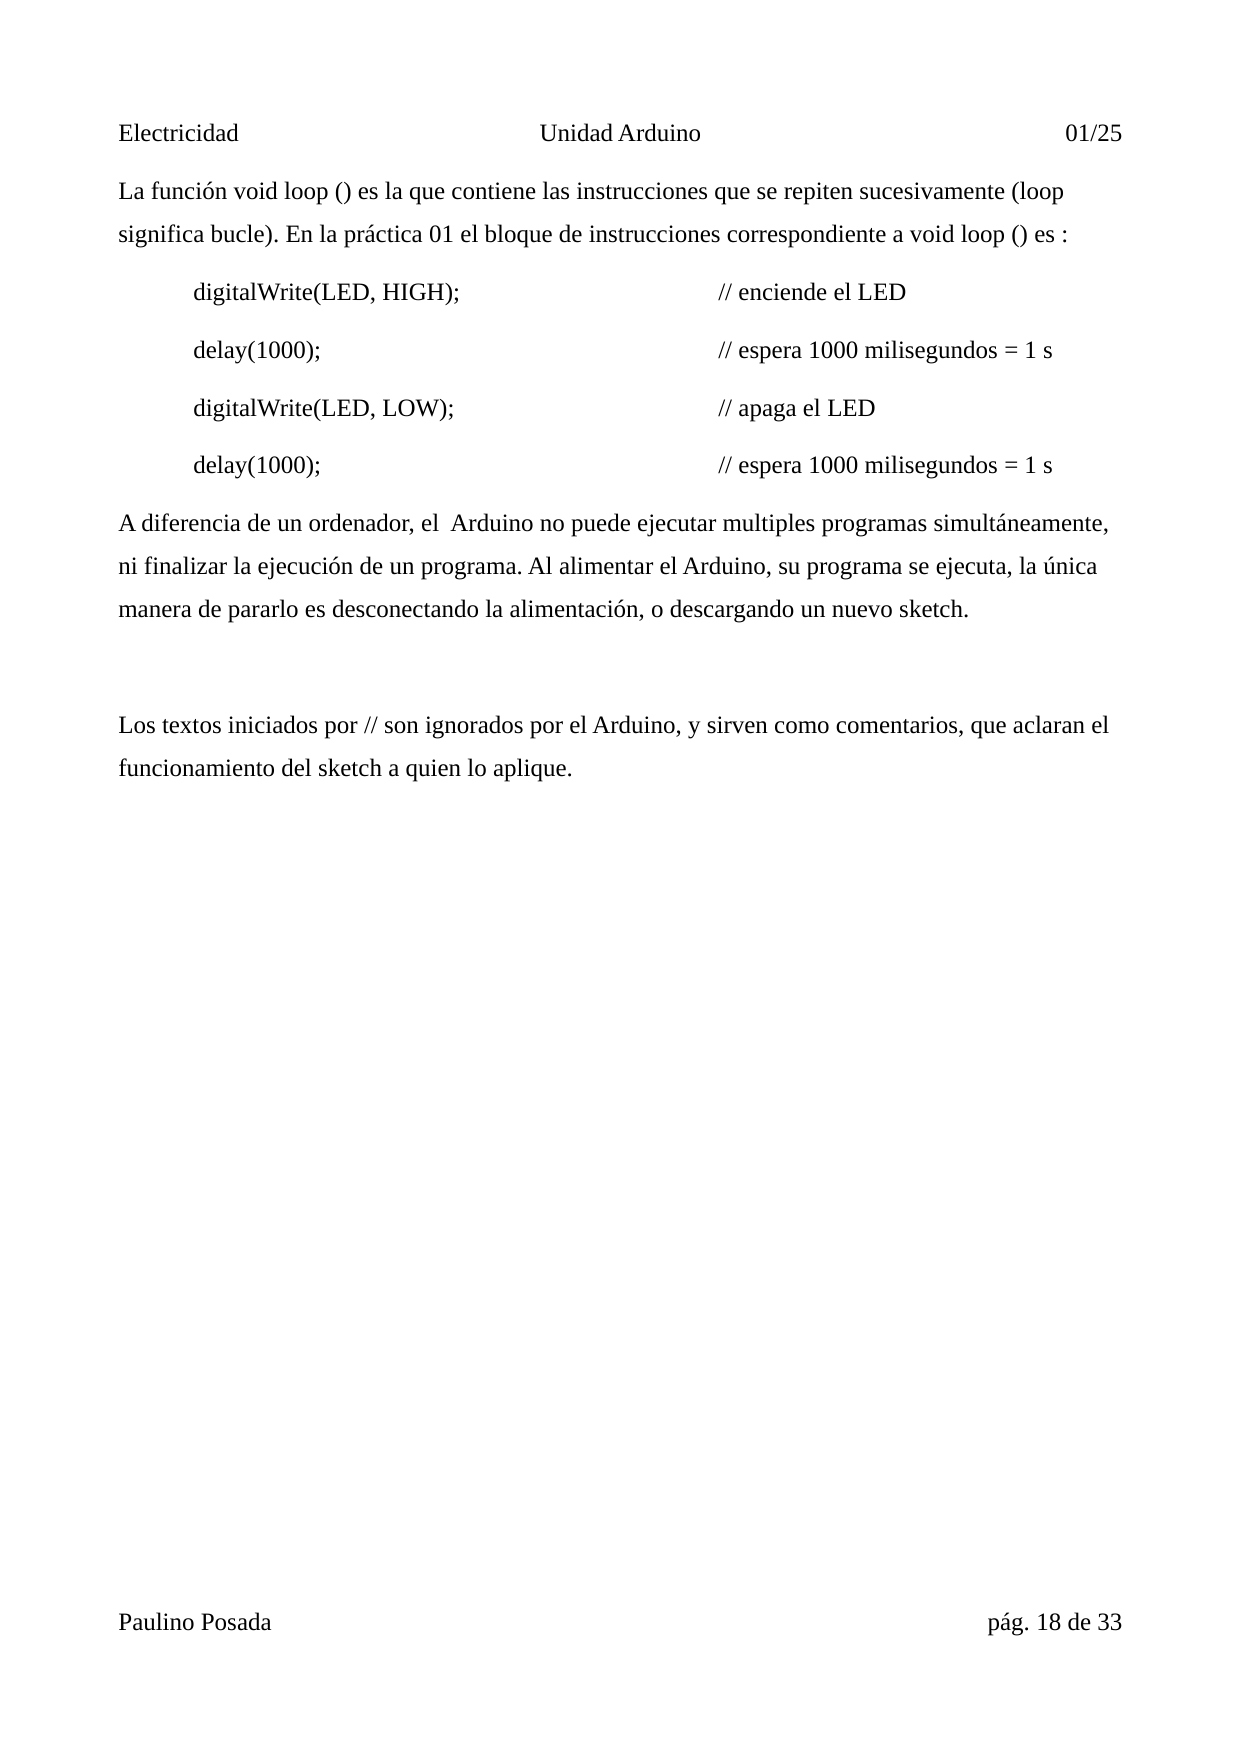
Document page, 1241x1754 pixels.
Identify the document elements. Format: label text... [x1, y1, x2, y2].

text delay(1000); // espera 1000 milisegundos = 1 s [118, 335, 1122, 364]
text La función void loop () es la que contiene las instrucciones que se repiten sucesivamente (loop significa bucle). En la práctica 01 el bloque de instrucciones correspondiente a void loop () es : [118, 176, 1122, 248]
text digitalWrite(LED, LOW); // apaga el LED [118, 393, 1122, 421]
text A diferencia de un ordenador, el Arduino no puede ejecutar multiples programas simultáneamente, ni finalizar la ejecución de un programa. Al alimentar el Arduino, su programa se ejecuta, la única manera de pararlo es desconectando la alimentación, o descargando un nuevo sketch. [118, 508, 1122, 623]
text Los textos iniciados por // son ignorados por el Arduino, y sirven como comentarios, que aclaran el funcionamiento del sketch a quien lo aplique. [118, 710, 1122, 782]
text digitalWrite(LED, HIGH); // enciende el LED [118, 277, 1122, 306]
text delay(1000); // espera 1000 milisegundos = 1 s [118, 450, 1122, 479]
